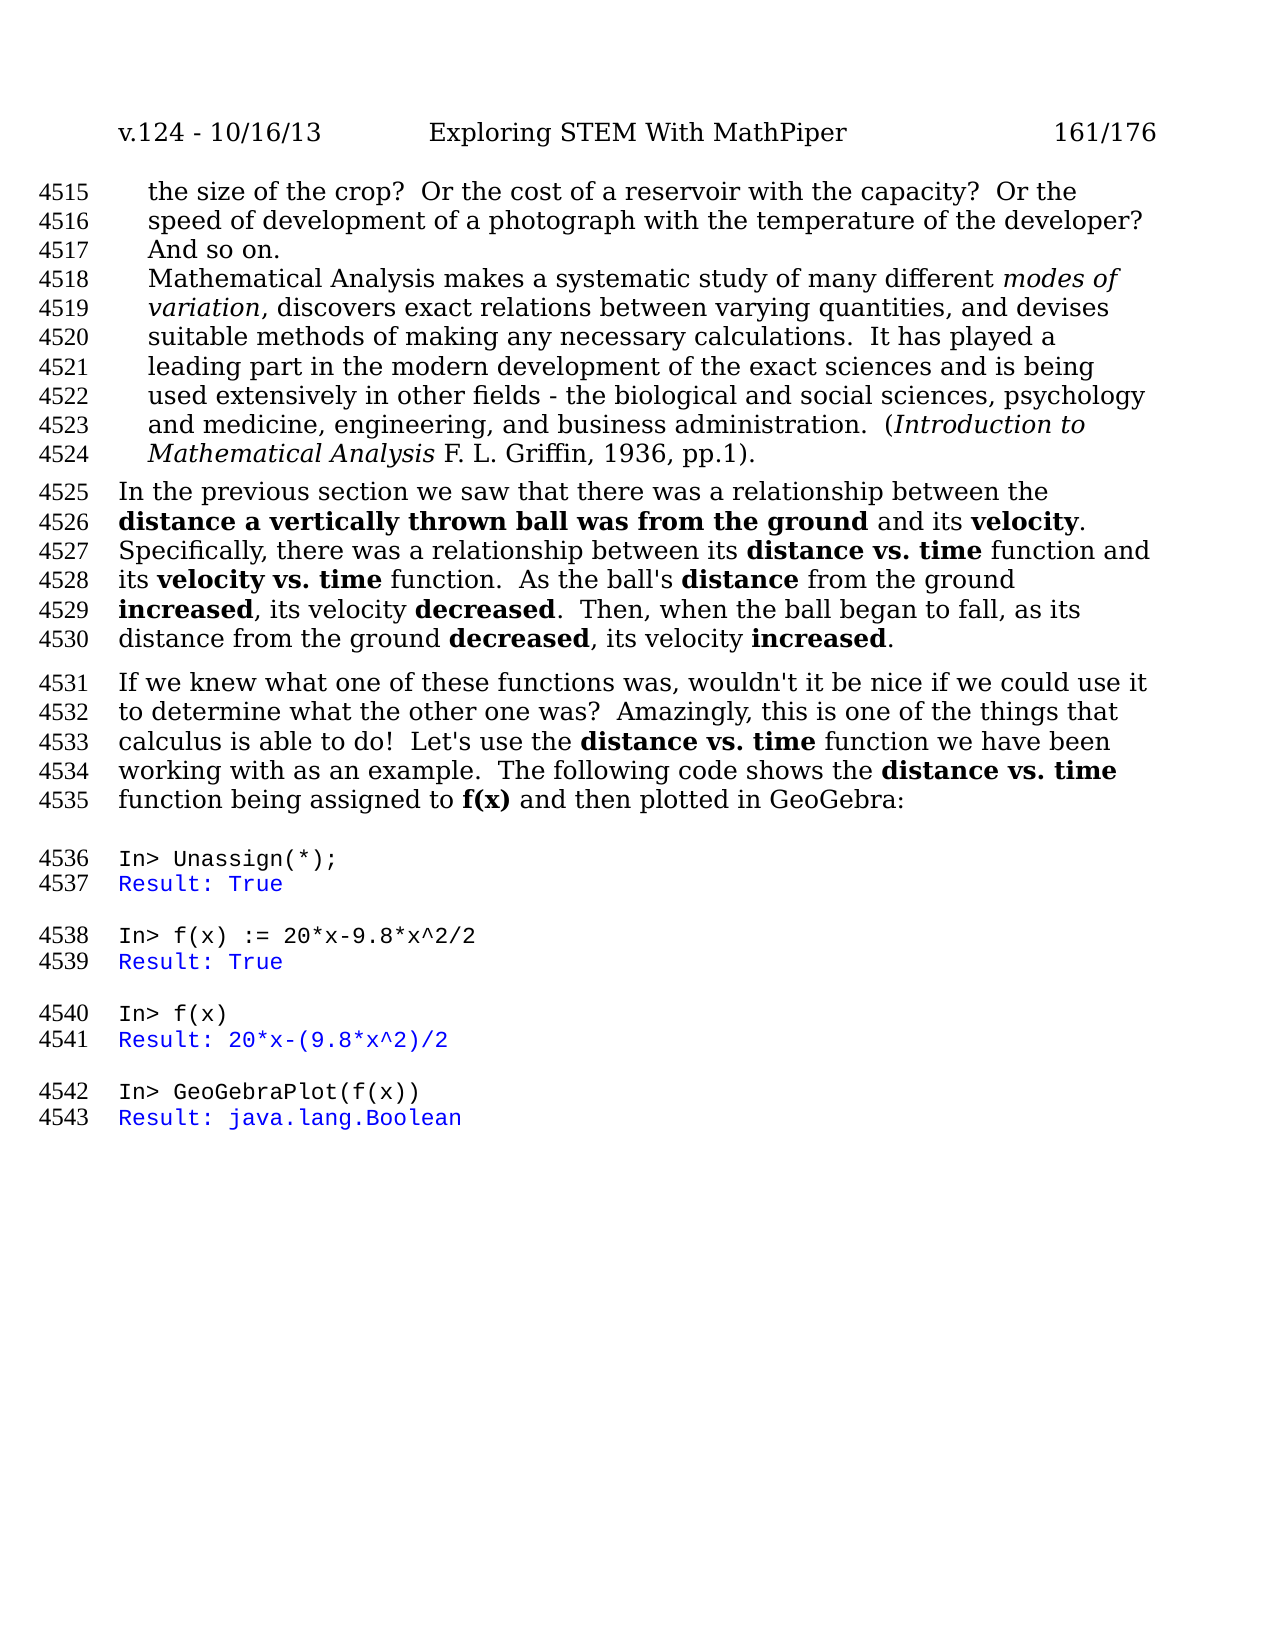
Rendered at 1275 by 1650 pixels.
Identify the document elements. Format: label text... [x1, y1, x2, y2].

text If we knew what one of these functions was, wouldn't it be nice if we could use it to determine what the other one was? Amazingly, this is one of the things that calculus is able to do! Let's use the distance vs. time function we have been working with as an example. The following code shows the distance vs. time function being assigned to f(x) and then plotted in GeoGebra: [118, 668, 1157, 815]
text Result: java.lang.Boolean [118, 1106, 1157, 1132]
text Result: True [118, 873, 1157, 899]
text the size of the crop? Or the cost of a reservoir with the capacity? Or the speed of development of a photograph with the temperature of the developer? And so on. [148, 177, 1157, 264]
text In> Unassign(*); [118, 847, 1157, 873]
text In the previous section we saw that there was a relationship between the distance a vertically thrown ball was from the ground and its velocity. Specifically, there was a relationship between its distance vs. time function and its velocity vs. time function. As the ball's distance from the ground increased, its velocity decreased. Then, when the ball began to fall, as its distance from the ground decreased, its velocity increased. [118, 477, 1157, 653]
text Mathematical Analysis makes a systematic study of many different modes of variation, discovers exact relations between varying quantities, and devises suitable methods of making any necessary calculations. It has played a leading part in the modern development of the exact sciences and is being used extensively in other fields - the biological and social sciences, psychology and medicine, engineering, and business administration. (Introduction to Mathematical Analysis F. L. Griffin, 1936, pp.1). [148, 264, 1157, 468]
text Result: True [118, 951, 1157, 977]
text In> f(x) [118, 1002, 1157, 1028]
text In> f(x) := 20*x-9.8*x^2/2 [118, 925, 1157, 951]
text Result: 20*x-(9.8*x^2)/2 [118, 1028, 1157, 1054]
text In> GeoGebraPlot(f(x)) [118, 1080, 1157, 1106]
